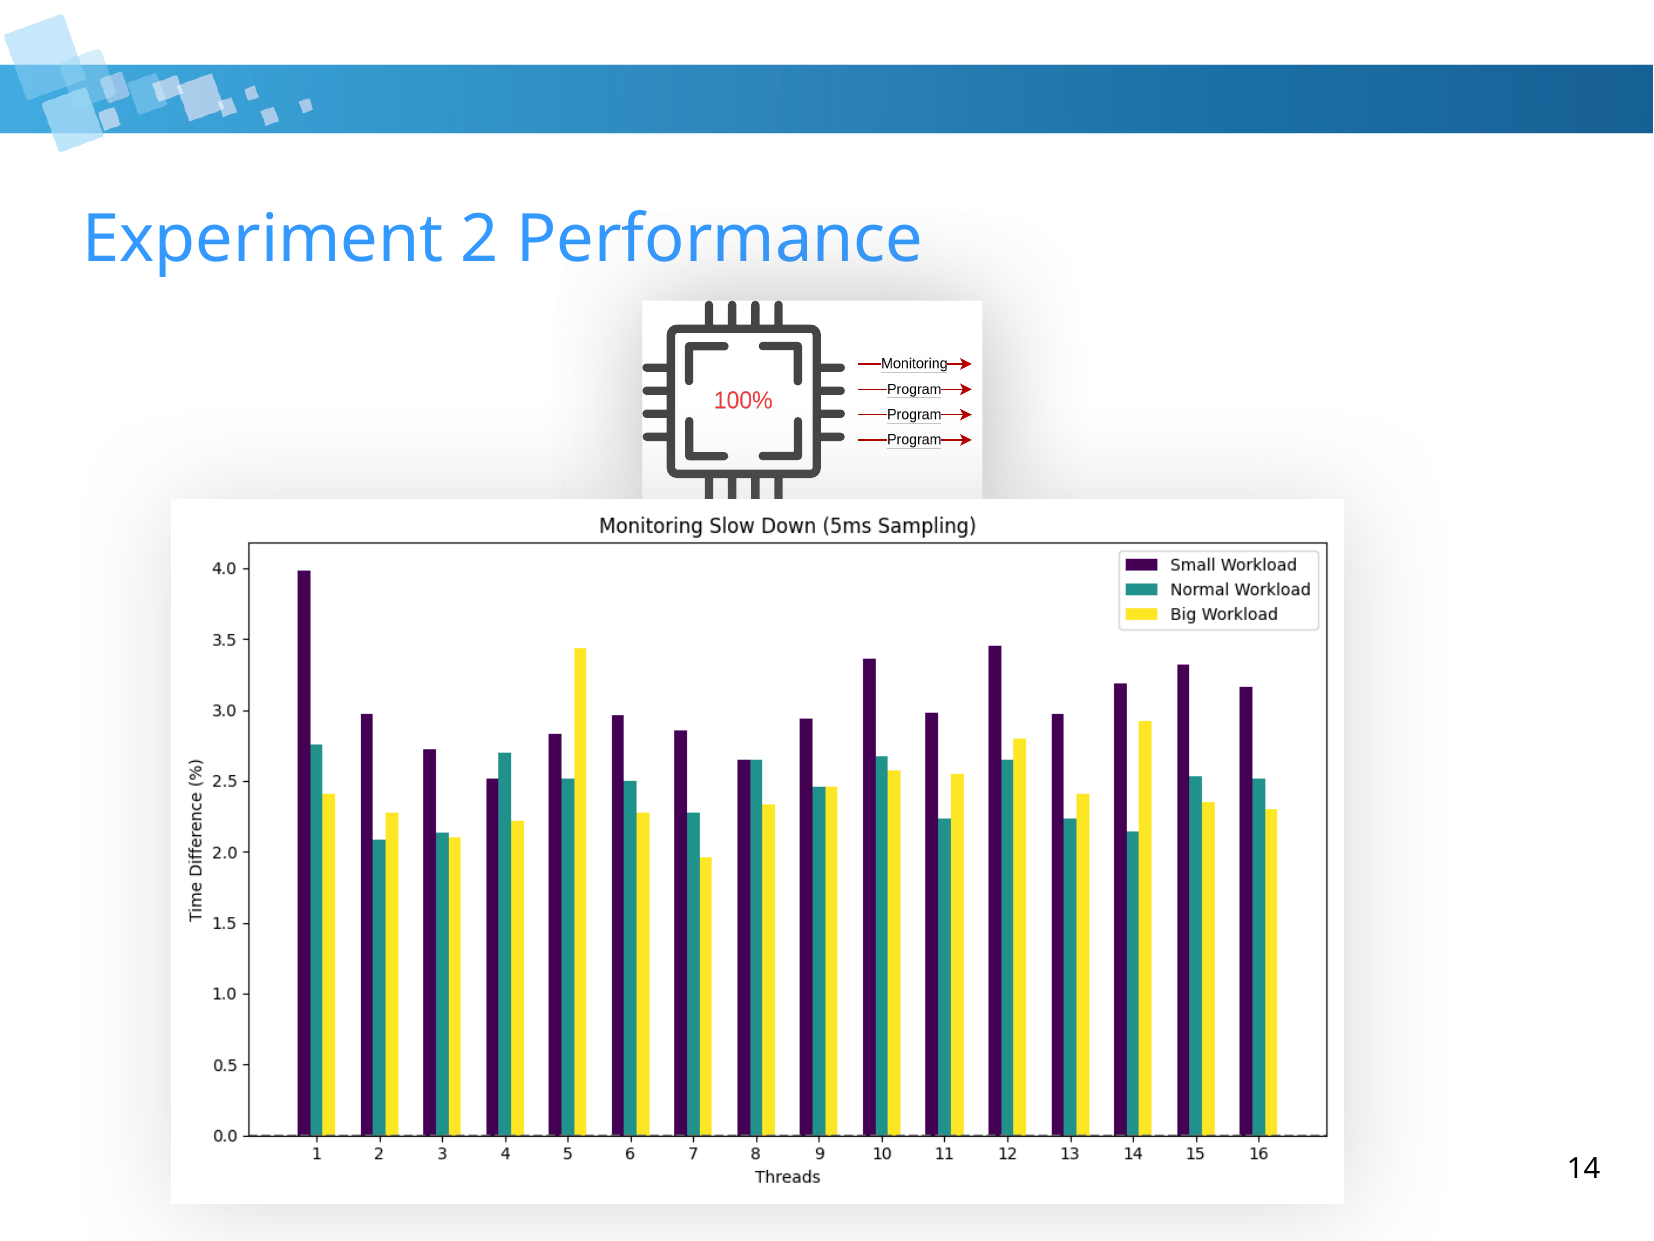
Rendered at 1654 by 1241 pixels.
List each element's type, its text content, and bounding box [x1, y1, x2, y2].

picture [0, 0, 1653, 1238]
title Experiment 2 Performance [82, 132, 1571, 340]
